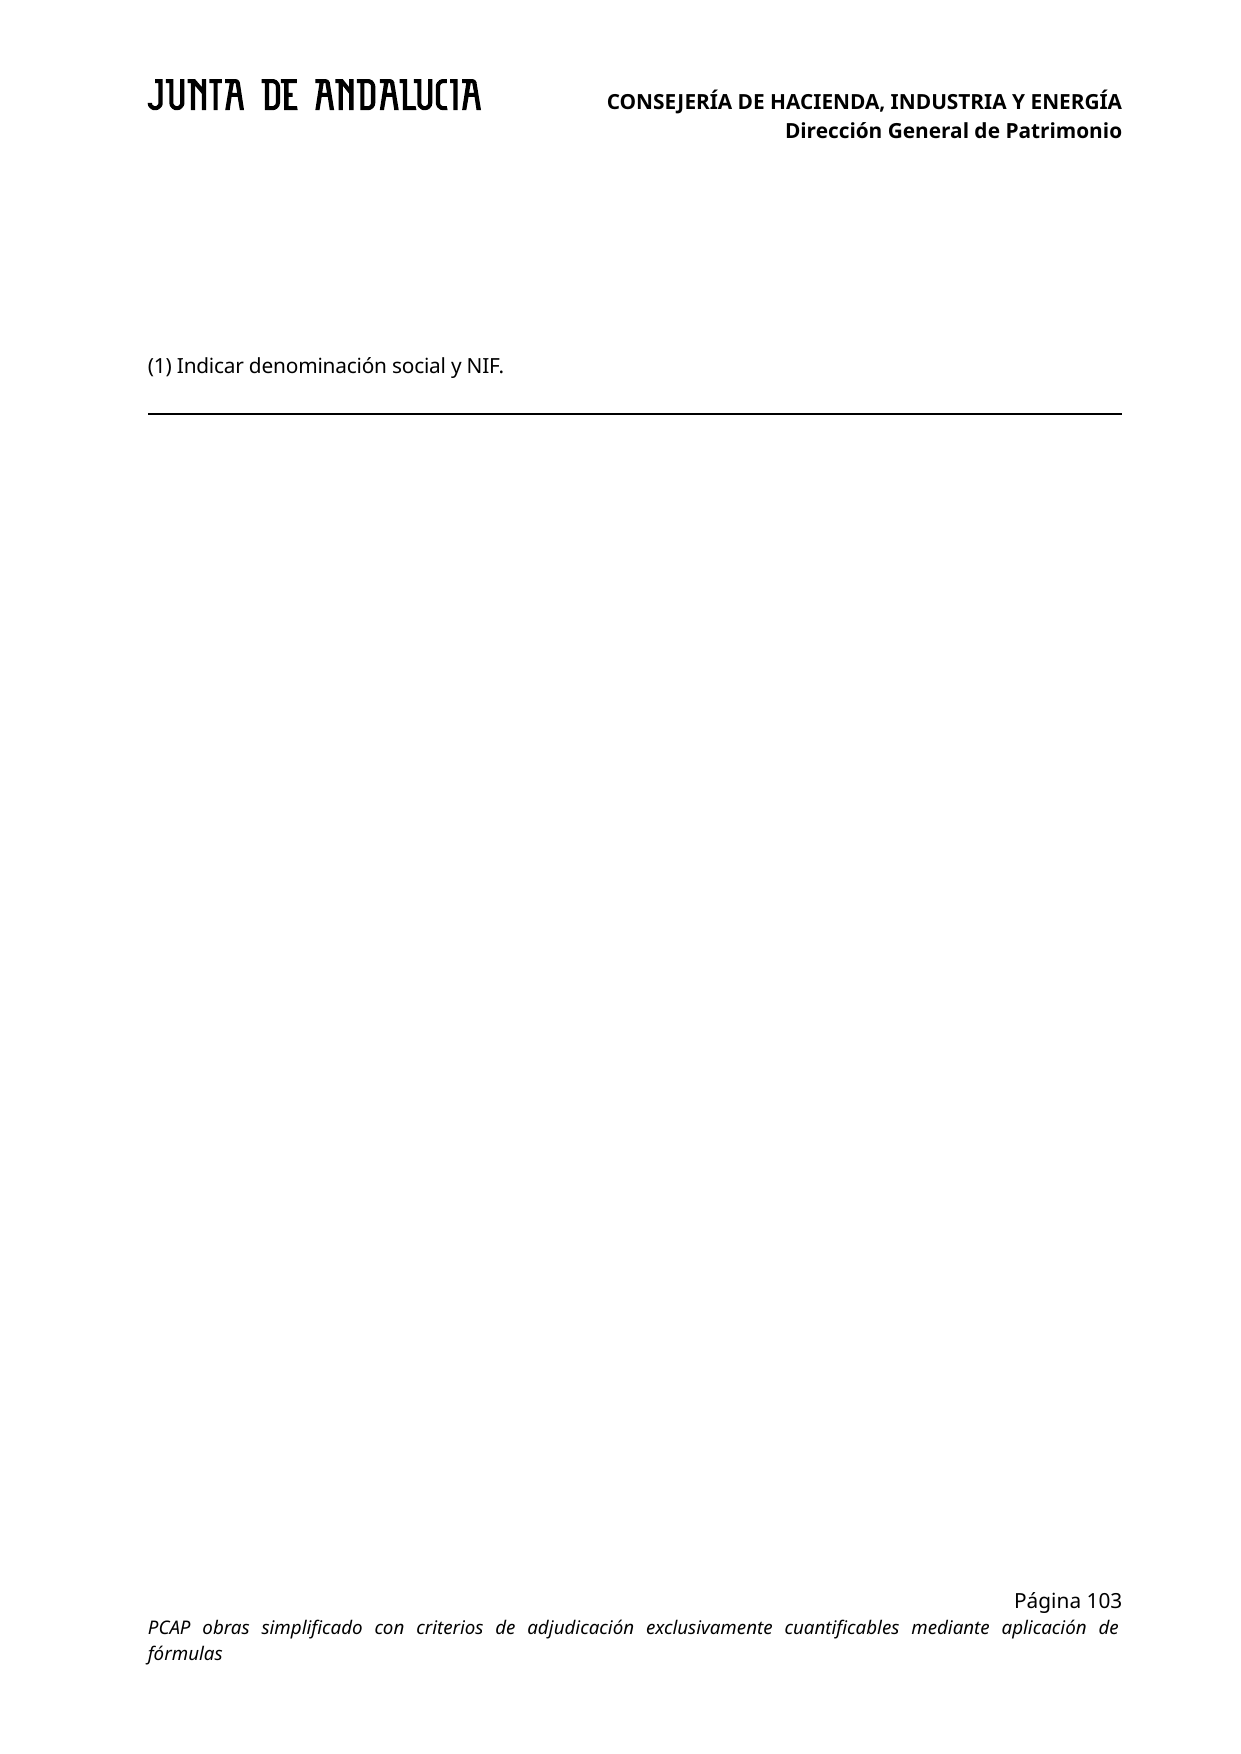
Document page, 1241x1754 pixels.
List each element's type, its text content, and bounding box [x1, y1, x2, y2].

text (1) Indicar denominación social y NIF. [148, 351, 1122, 379]
